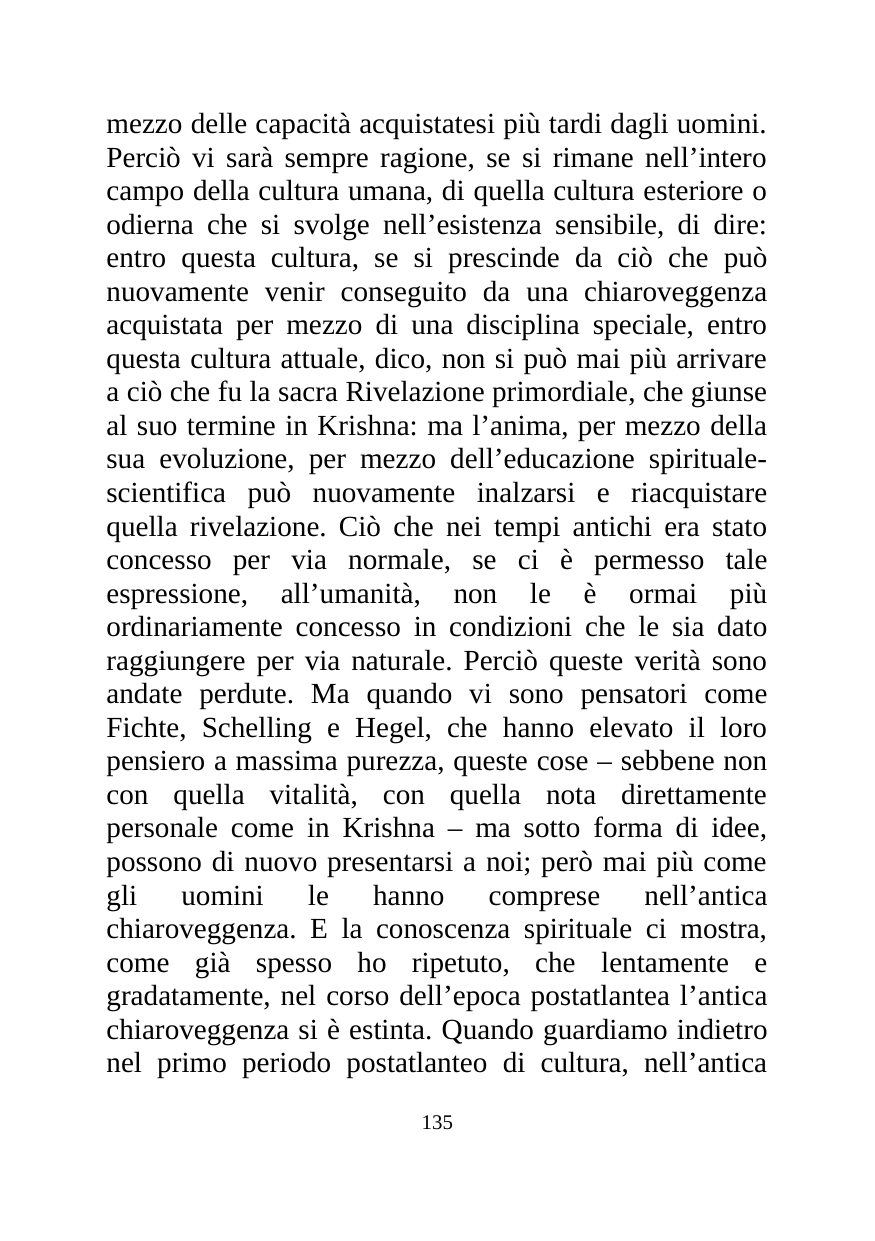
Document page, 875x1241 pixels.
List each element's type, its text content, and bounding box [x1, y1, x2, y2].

text mezzo delle capacità acquistatesi più tardi dagli uomini. Perciò vi sarà sempre ragione, se si rimane nell’intero campo della cultura umana, di quella cultura esteriore o odierna che si svolge nell’esistenza sensibile, di dire: entro questa cultura, se si prescinde da ciò che può nuovamente venir conseguito da una chiaroveggenza acquistata per mezzo di una disciplina speciale, entro questa cultura attuale, dico, non si può mai più arrivare a ciò che fu la sacra Rivelazione primordiale, che giunse al suo termine in Krishna: ma l’anima, per mezzo della sua evoluzione, per mezzo dell’educazione spirituale-scientifica può nuovamente inalzarsi e riacquistare quella rivelazione. Ciò che nei tempi antichi era stato concesso per via normale, se ci è permesso tale espressione, all’umanità, non le è ormai più ordinariamente concesso in condizioni che le sia dato raggiungere per via naturale. Perciò queste verità sono andate perdute. Ma quando vi sono pensatori come Fichte, Schelling e Hegel, che hanno elevato il loro pensiero a massima purezza, queste cose – sebbene non con quella vitalità, con quella nota direttamente personale come in Krishna – ma sotto forma di idee, possono di nuovo presentarsi a noi; però mai più come gli uomini le hanno comprese nell’antica chiaroveggenza. E la conoscenza spirituale ci mostra, come già spesso ho ripetuto, che lentamente e gradatamente, nel corso dell’epoca postatlantea l’antica chiaroveggenza si è estinta. Quando guardiamo indietro nel primo periodo postatlanteo di cultura, nell’antica [106, 106, 768, 1079]
